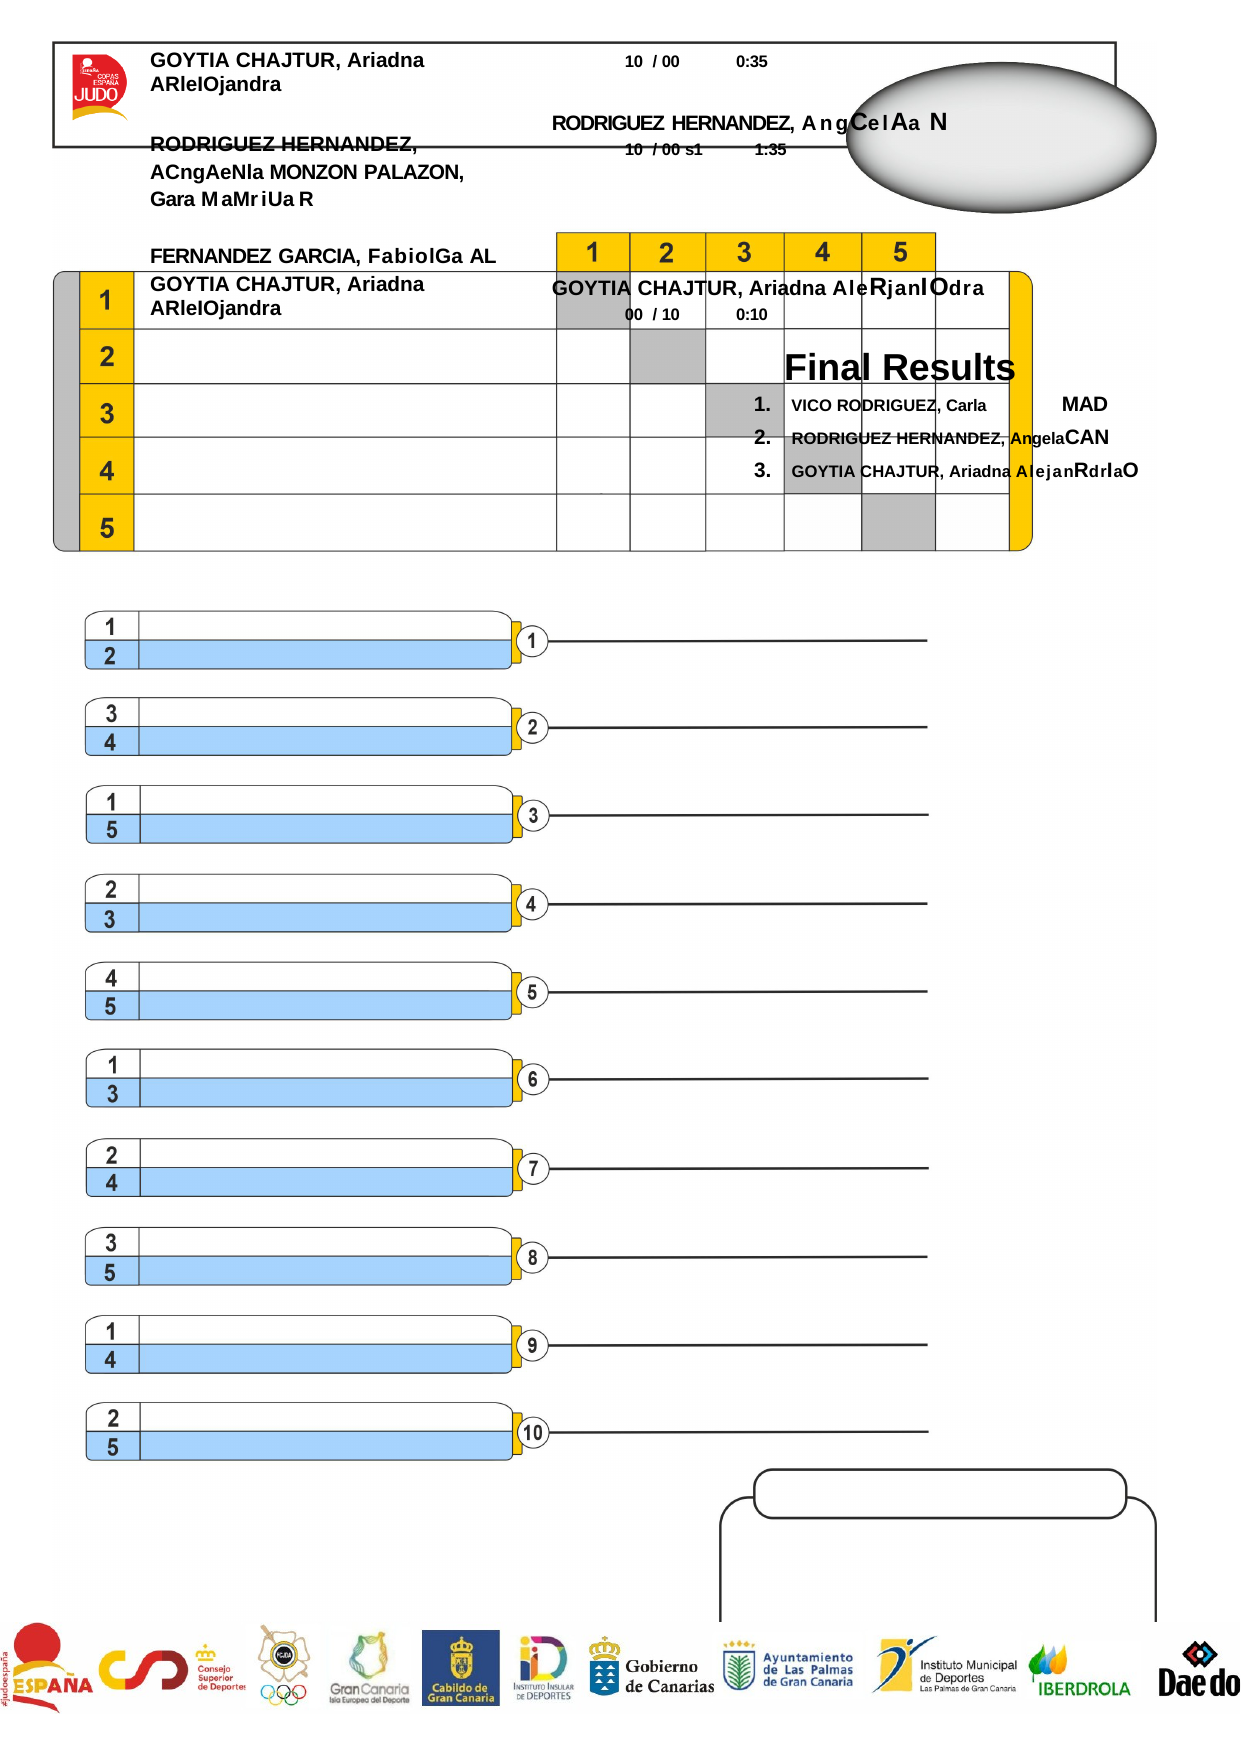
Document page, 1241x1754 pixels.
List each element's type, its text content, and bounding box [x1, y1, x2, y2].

text MAD [1062, 391, 1240, 415]
text RODRIGUEZ HERNANDEZ, AngCelAa N [552, 107, 1240, 136]
text 10 / 00 s1 1:35 [624, 140, 1240, 159]
text GOYTIA CHAJTUR, Ariadna ARleIOjandra [150, 271, 525, 319]
picture [0, 41, 1241, 1714]
text GOYTIA CHAJTUR, Ariadna ARleIOjandra [150, 48, 525, 96]
list RODRIGUEZ HERNANDEZ, AngelaCAN [754, 425, 1240, 449]
list GOYTIA CHAJTUR, Ariadna AlejanRdrIaO [754, 458, 1240, 482]
subtitle Final Results [784, 345, 1017, 388]
text FERNANDEZ GARCIA, FabiolGa AL [150, 244, 525, 268]
text GOYTIA CHAJTUR, Ariadna AleRjanIOdra [552, 272, 1017, 301]
text 00 / 10 0:10 [624, 305, 1017, 324]
list VICO RODRIGUEZ, Carla [754, 391, 1017, 415]
text 10 / 00 0:35 [624, 52, 1240, 71]
text RODRIGUEZ HERNANDEZ, ACngAeNla MONZON PALAZON, Gara MaMriUaR [150, 132, 493, 211]
